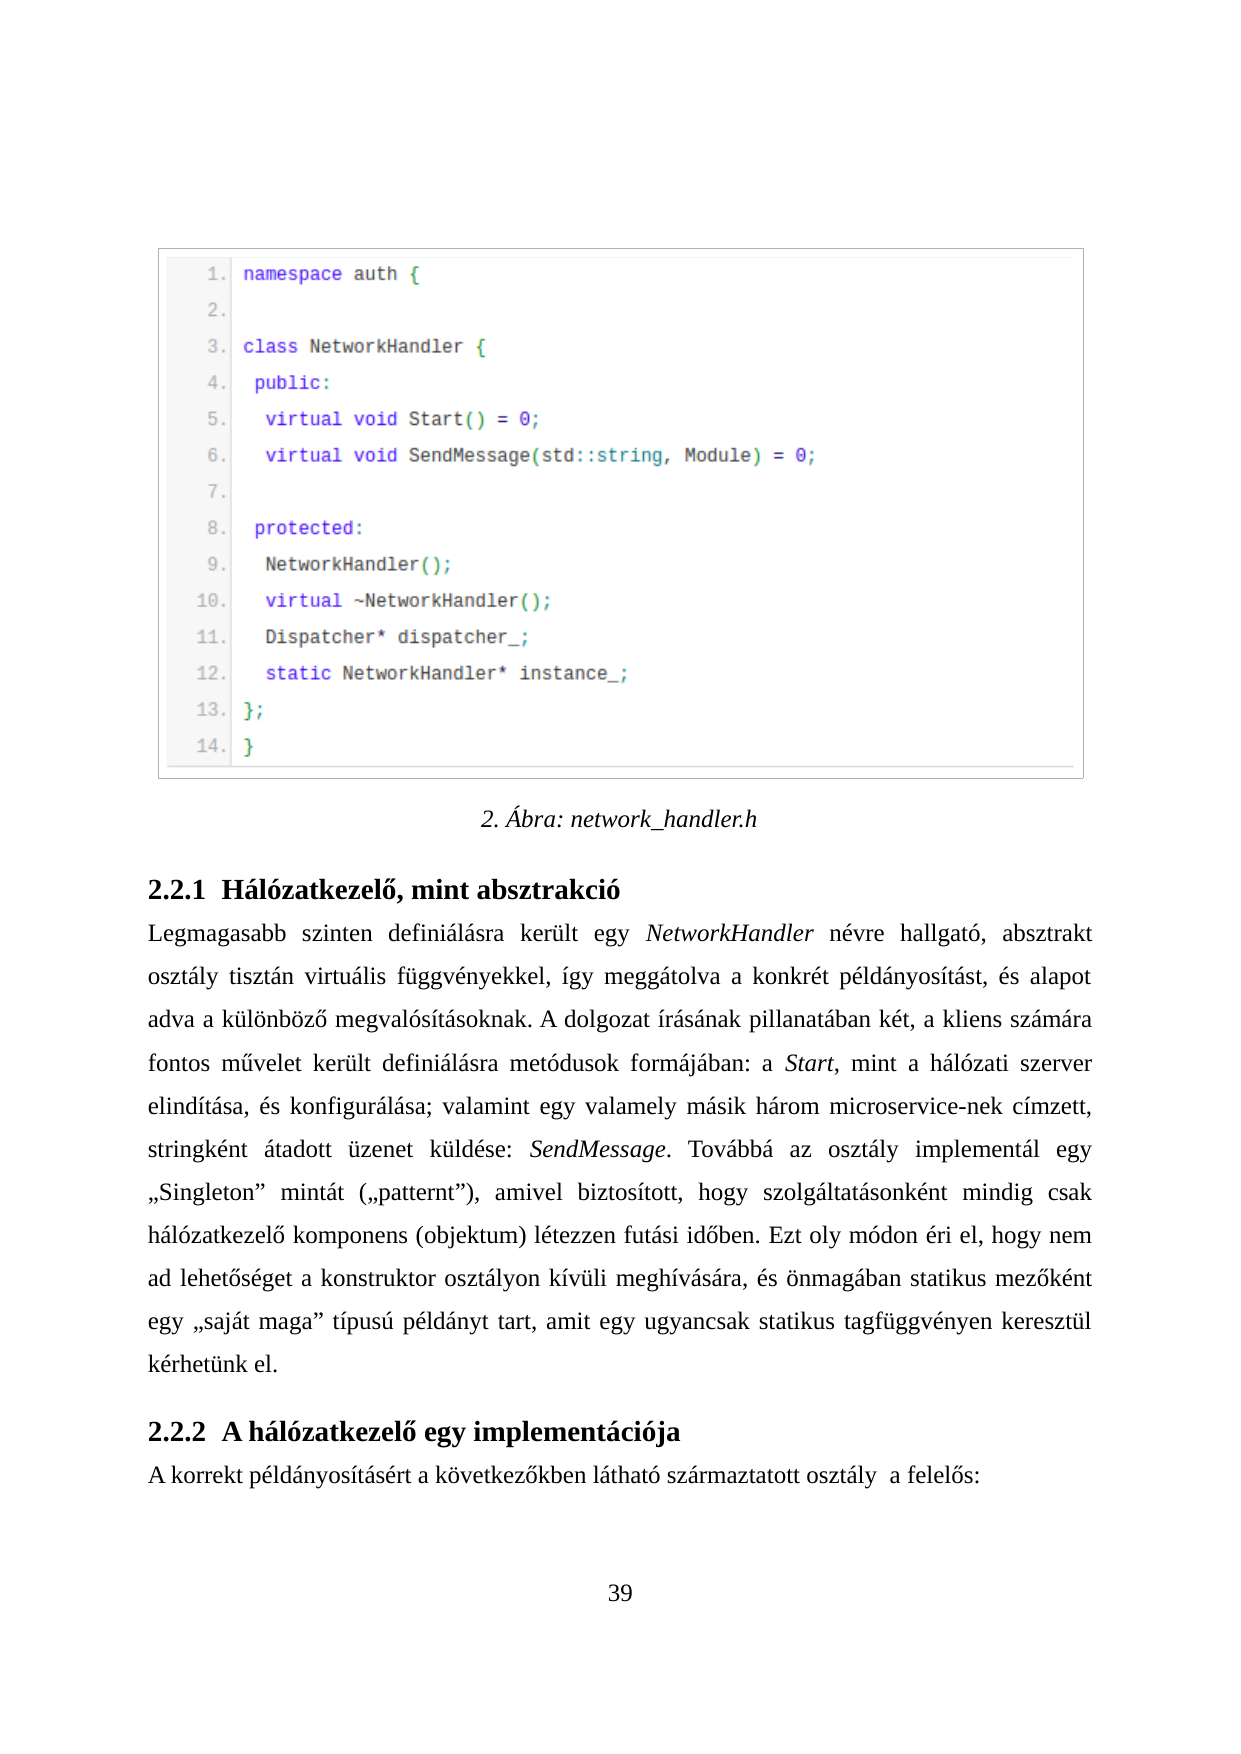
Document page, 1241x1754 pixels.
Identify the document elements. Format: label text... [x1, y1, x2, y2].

text Legmagasabb szinten definiálásra került egy NetworkHandler névre hallgató, absztrakt osztály tisztán virtuális függvényekkel, így meggátolva a konkrét példányosítást, és alapot adva a különböző megvalósításoknak. A dolgozat írásának pillanatában két, a kliens számára fontos művelet került definiálásra metódusok formájában: a Start, mint a hálózati szerver elindítása, és konfigurálása; valamint egy valamely másik három microservice-nek címzett, stringként átadott üzenet küldése: SendMessage. Továbbá az osztály implementál egy „Singleton” mintát („patternt”), amivel biztosított, hogy szolgáltatásonként mindig csak hálózatkezelő komponens (objektum) létezzen futási időben. Ezt oly módon éri el, hogy nem ad lehetőséget a konstruktor osztályon kívüli meghívására, és önmagában statikus mezőként egy „saját maga” típusú példányt tart, amit egy ugyancsak statikus tagfüggvényen keresztül kérhetünk el. [148, 918, 1093, 1378]
picture [166, 257, 1074, 769]
text A korrekt példányosításért a következőkben látható származtatott osztály a felelős: [148, 1460, 1093, 1489]
subtitle A hálózatkezelő egy implementációja [148, 1414, 1093, 1447]
subtitle Hálózatkezelő, mint absztrakció [148, 872, 1093, 906]
text 2. Ábra: network_handler.h [148, 236, 1093, 833]
